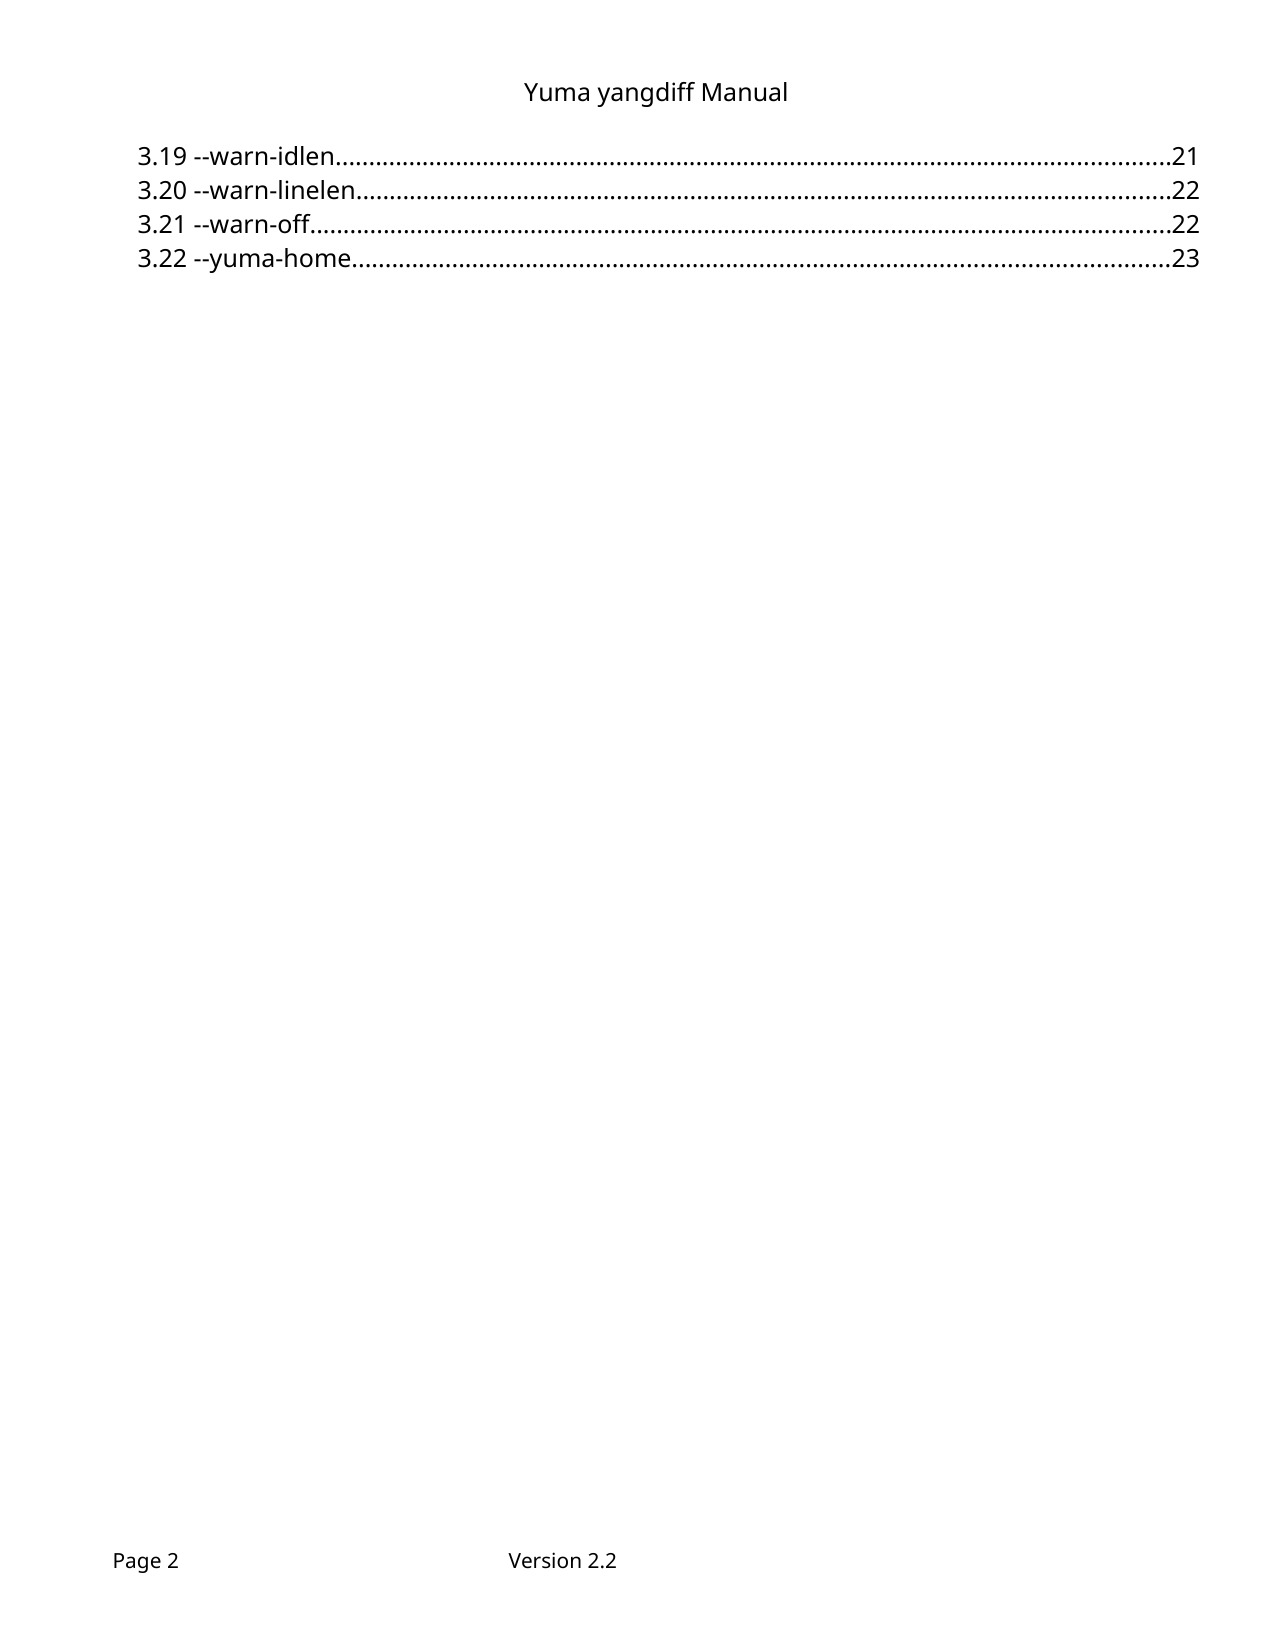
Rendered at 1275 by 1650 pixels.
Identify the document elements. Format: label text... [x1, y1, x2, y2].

text 3.21 --warn-off 22 [137, 207, 1200, 241]
text 3.20 --warn-linelen 22 [137, 173, 1200, 207]
text 3.19 --warn-idlen 21 [137, 138, 1200, 173]
text 3.22 --yuma-home 23 [137, 241, 1200, 275]
